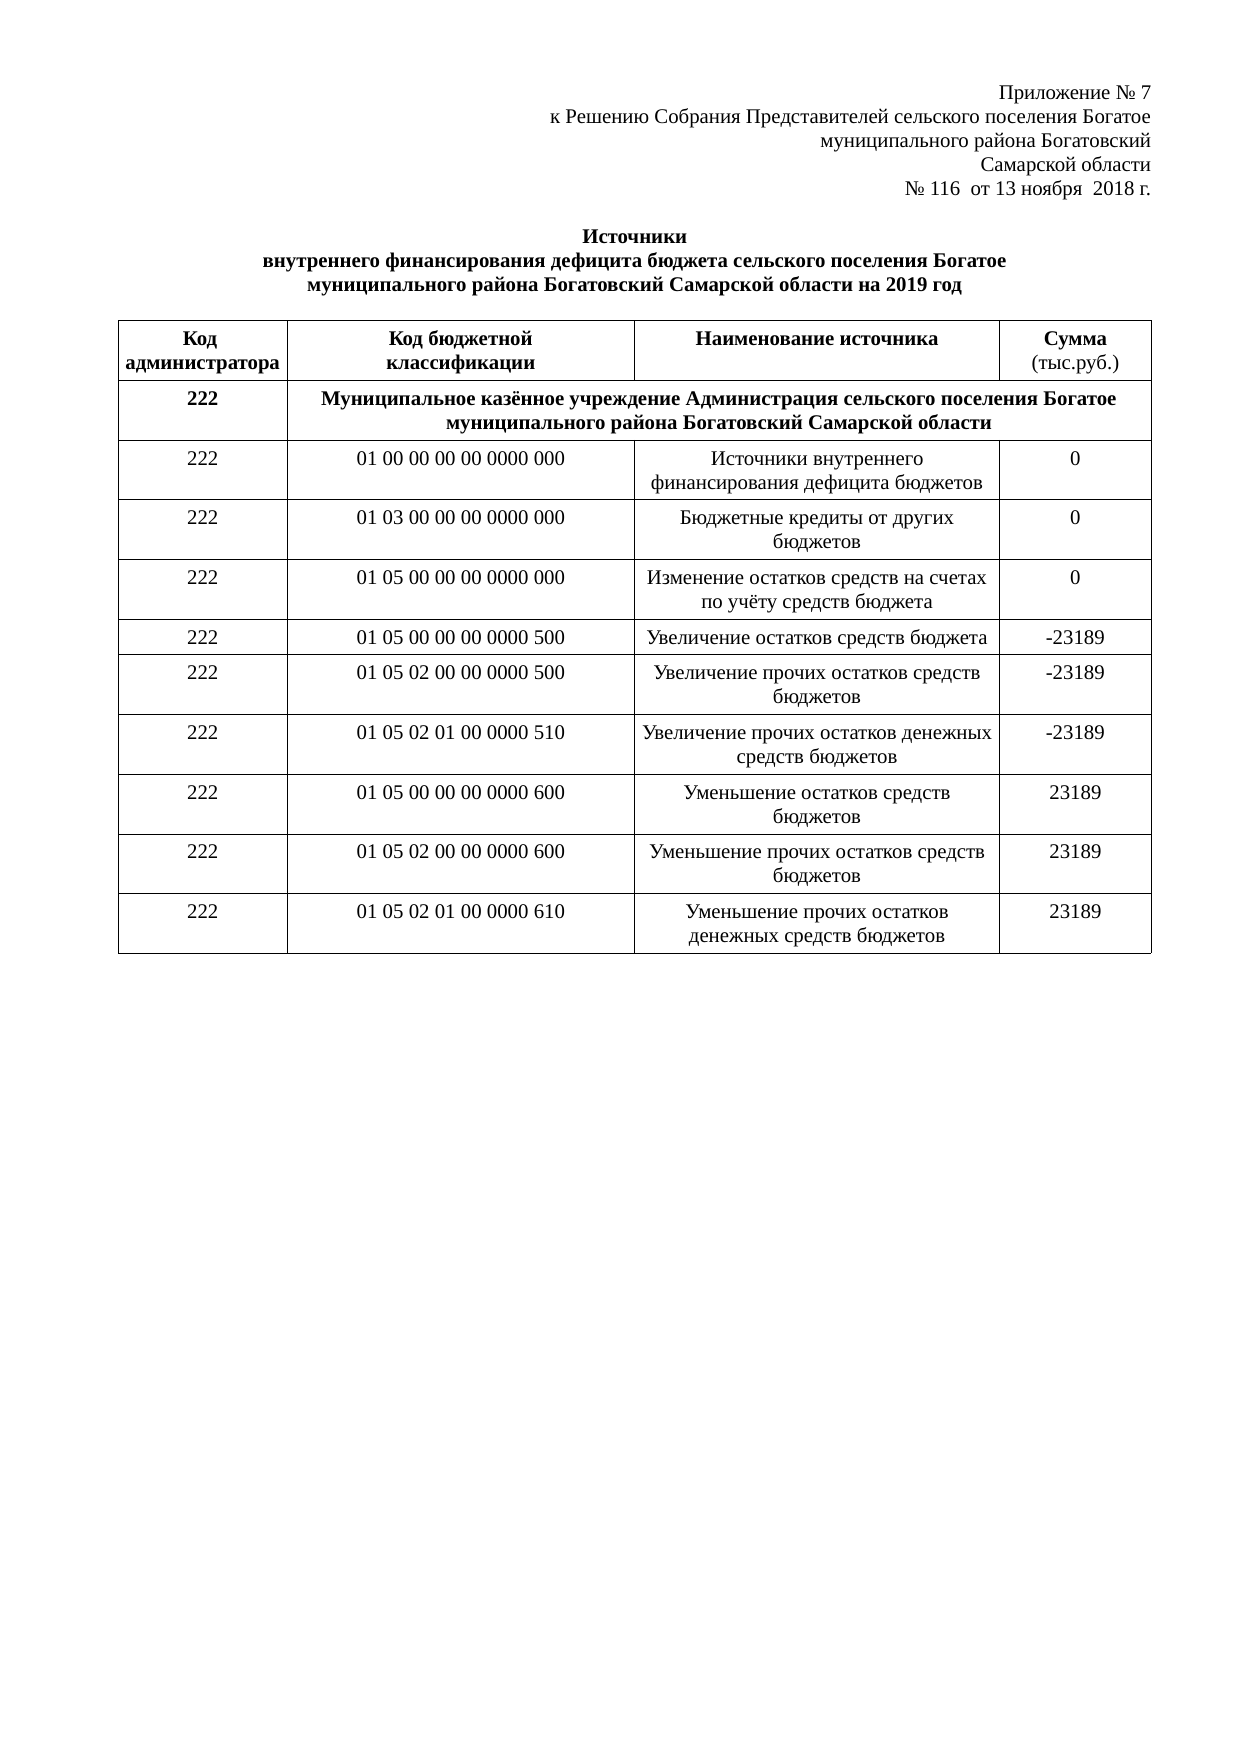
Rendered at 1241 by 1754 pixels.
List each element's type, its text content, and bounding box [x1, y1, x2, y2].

table_cell 222 [119, 715, 287, 774]
table_cell -23189 [1000, 620, 1151, 654]
table_cell Увеличение прочих остатков средств бюджетов [635, 655, 999, 714]
table_cell 0 [1000, 560, 1151, 619]
table_cell 23189 [1000, 775, 1151, 833]
table_cell Источники внутреннего финансирования дефицита бюджетов [635, 441, 999, 499]
table_cell 23189 [1000, 894, 1151, 953]
text Источники [118, 224, 1151, 248]
table_cell 01 05 02 00 00 0000 600 [288, 835, 634, 893]
table_cell 222 [119, 560, 287, 619]
table_cell 0 [1000, 500, 1151, 559]
table_cell 222 [119, 620, 287, 654]
text муниципального района Богатовский Самарской области на 2019 год [118, 272, 1151, 296]
text № 116 от 13 ноября 2018 г. [118, 176, 1151, 200]
table_cell 01 05 00 00 00 0000 000 [288, 560, 634, 619]
table_cell Муниципальное казённое учреждение Администрация сельского поселения Богатое муниципального района Богатовский Самарской области [288, 381, 1151, 440]
table_cell Бюджетные кредиты от других бюджетов [635, 500, 999, 559]
table_cell 222 [119, 655, 287, 714]
table_cell 01 05 00 00 00 0000 600 [288, 775, 634, 833]
table_header Наименование источника [635, 321, 999, 380]
table_cell Изменение остатков средств на счетах по учёту средств бюджета [635, 560, 999, 619]
text к Решению Собрания Представителей сельского поселения Богатое [118, 104, 1151, 128]
table_cell 222 [119, 775, 287, 833]
table_cell 23189 [1000, 835, 1151, 893]
table_cell -23189 [1000, 655, 1151, 714]
text внутреннего финансирования дефицита бюджета сельского поселения Богатое [118, 248, 1151, 272]
table_header Код бюджетной классификации [288, 321, 634, 380]
table_cell 222 [119, 381, 287, 440]
table_cell 222 [119, 441, 287, 499]
table_cell 01 05 02 01 00 0000 510 [288, 715, 634, 774]
text Самарской области [118, 152, 1151, 176]
table_cell Уменьшение остатков средств бюджетов [635, 775, 999, 833]
table_cell Уменьшение прочих остатков средств бюджетов [635, 835, 999, 893]
table_cell Увеличение прочих остатков денежных средств бюджетов [635, 715, 999, 774]
table_cell 0 [1000, 441, 1151, 499]
table_cell Увеличение остатков средств бюджета [635, 620, 999, 654]
table_header Сумма (тыс.руб.) [1000, 321, 1151, 380]
table_cell 222 [119, 835, 287, 893]
table_cell -23189 [1000, 715, 1151, 774]
table_cell 01 05 02 00 00 0000 500 [288, 655, 634, 714]
table_cell 01 00 00 00 00 0000 000 [288, 441, 634, 499]
table_cell 01 05 00 00 00 0000 500 [288, 620, 634, 654]
table_cell 222 [119, 500, 287, 559]
table_cell 01 05 02 01 00 0000 610 [288, 894, 634, 953]
table_cell 01 03 00 00 00 0000 000 [288, 500, 634, 559]
table_header Код администратора [119, 321, 287, 380]
table_cell 222 [119, 894, 287, 953]
text муниципального района Богатовский [118, 128, 1151, 152]
text Приложение № 7 [118, 80, 1151, 104]
table_cell Уменьшение прочих остатков денежных средств бюджетов [635, 894, 999, 953]
